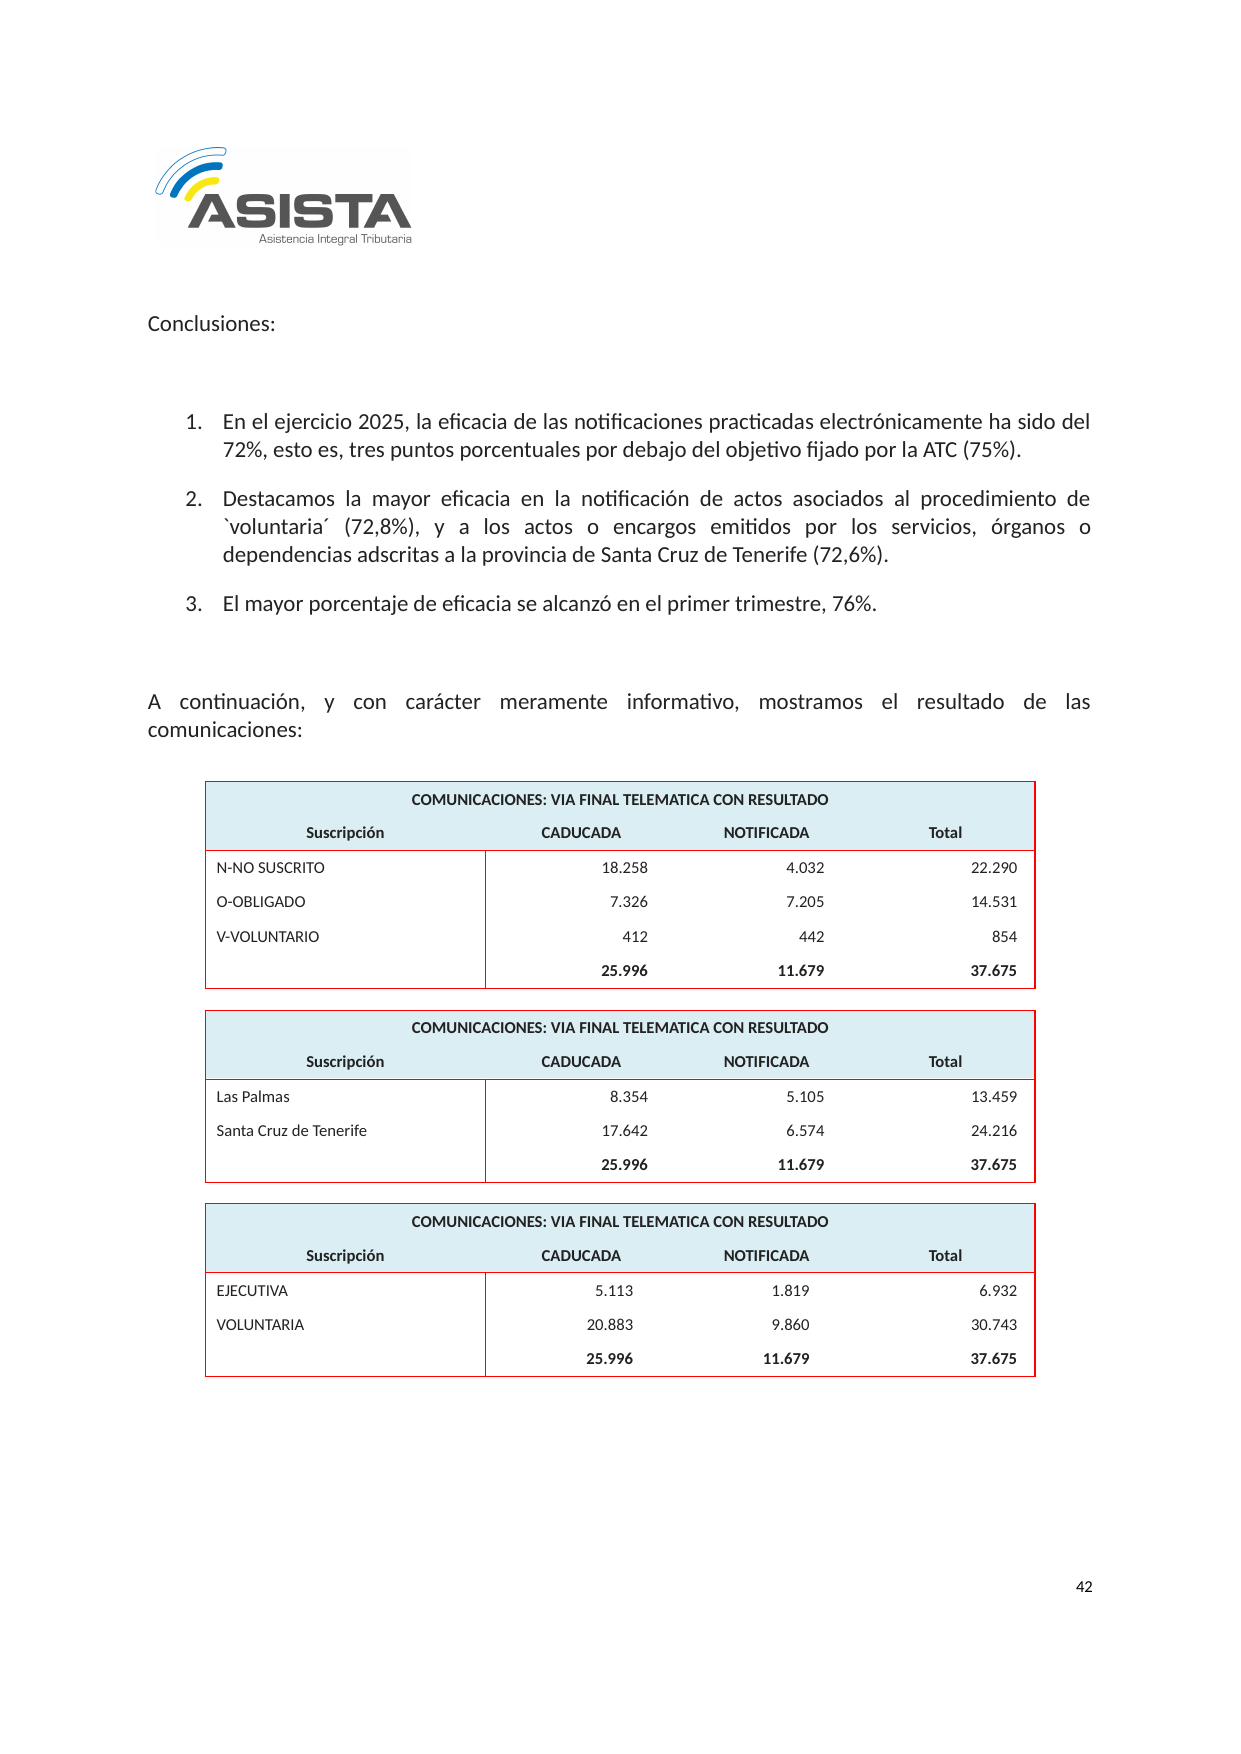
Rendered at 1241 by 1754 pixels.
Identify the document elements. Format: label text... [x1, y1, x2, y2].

table_header COMUNICACIONES: VIA FINAL TELEMATICA CON RESULTADO [206, 1011, 1034, 1044]
table_cell [206, 1341, 485, 1376]
table_cell 37.675 [856, 1148, 1034, 1182]
table_cell NOTIFICADA [677, 1238, 856, 1272]
table_cell [206, 1148, 485, 1182]
table_cell 37.675 [856, 1341, 1034, 1376]
table_cell 7.326 [486, 885, 677, 919]
table_cell NOTIFICADA [677, 816, 856, 850]
table_cell 30.743 [856, 1307, 1034, 1341]
list El mayor porcentaje de eficacia se alcanzó en el primer trimestre, 76%. [185, 589, 1092, 617]
table_cell 25.996 [486, 1148, 677, 1182]
table_cell 11.679 [677, 954, 856, 988]
table_cell 25.996 [486, 954, 677, 988]
table_cell 18.258 [486, 851, 677, 885]
table_cell CADUCADA [485, 1044, 677, 1078]
table_cell CADUCADA [485, 816, 677, 850]
table_cell 6.932 [856, 1273, 1034, 1307]
table_cell 5.105 [677, 1080, 856, 1113]
table_cell 1.819 [677, 1273, 856, 1307]
table_cell 9.860 [677, 1307, 856, 1341]
table_cell NOTIFICADA [677, 1044, 856, 1078]
table_cell 11.679 [677, 1148, 856, 1182]
table_cell Suscripción [206, 1044, 485, 1078]
table_header COMUNICACIONES: VIA FINAL TELEMATICA CON RESULTADO [206, 782, 1034, 816]
table_cell 37.675 [856, 954, 1034, 988]
table_cell O-OBLIGADO [206, 885, 485, 919]
table_cell Total [856, 1238, 1034, 1272]
table_cell V-VOLUNTARIO [206, 919, 485, 954]
list En el ejercicio 2025, la eficacia de las notificaciones practicadas electrónicamente ha sido del 72%, esto es, tres puntos porcentuales por debajo del objetivo fijado por la ATC (75%). [185, 407, 1092, 463]
table_cell [206, 954, 485, 988]
table_cell 412 [486, 919, 677, 954]
table_cell 14.531 [856, 885, 1034, 919]
table_cell 5.113 [486, 1273, 677, 1307]
text A continuación, y con carácter meramente informativo, mostramos el resultado de las comunicaciones: [148, 687, 1092, 743]
table_cell 24.216 [856, 1113, 1034, 1147]
table_cell N-NO SUSCRITO [206, 851, 485, 885]
table_cell Santa Cruz de Tenerife [206, 1113, 485, 1147]
table_cell 8.354 [486, 1080, 677, 1113]
table_cell 442 [677, 919, 856, 954]
table_cell EJECUTIVA [206, 1273, 485, 1307]
table_cell 20.883 [486, 1307, 677, 1341]
table_cell 4.032 [677, 851, 856, 885]
text Conclusiones: [148, 309, 1092, 338]
table_cell Total [856, 1044, 1034, 1078]
table_cell Suscripción [206, 816, 485, 850]
table_header COMUNICACIONES: VIA FINAL TELEMATICA CON RESULTADO [206, 1204, 1034, 1238]
table_cell 6.574 [677, 1113, 856, 1147]
table_cell 22.290 [856, 851, 1034, 885]
table_cell CADUCADA [485, 1238, 677, 1272]
table_cell 7.205 [677, 885, 856, 919]
table_cell Total [856, 816, 1034, 850]
table_cell Las Palmas [206, 1080, 485, 1113]
table_cell 17.642 [486, 1113, 677, 1147]
table_cell 11.679 [677, 1341, 856, 1376]
table_cell 25.996 [486, 1341, 677, 1376]
table_cell 13.459 [856, 1080, 1034, 1113]
table_cell 854 [856, 919, 1034, 954]
table_cell Suscripción [206, 1238, 485, 1272]
table_cell VOLUNTARIA [206, 1307, 485, 1341]
list Destacamos la mayor eficacia en la notificación de actos asociados al procedimiento de `voluntaria´ (72,8%), y a los actos o encargos emitidos por los servicios, órganos o dependencias adscritas a la provincia de Santa Cruz de Tenerife (72,6%). [185, 484, 1092, 568]
